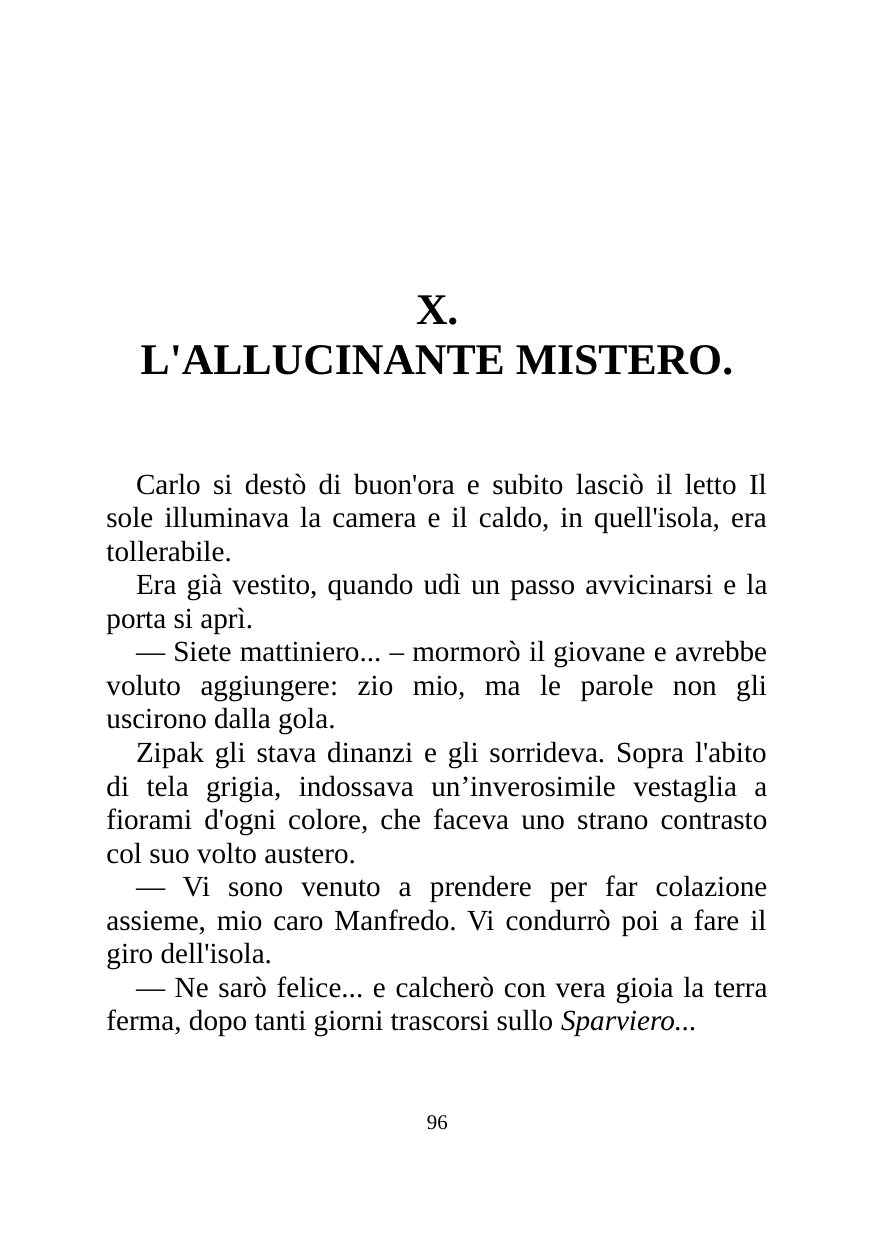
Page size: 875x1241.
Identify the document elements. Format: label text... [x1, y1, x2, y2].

subtitle X. L'ALLUCINANTE MISTERO. [106, 283, 768, 384]
text Zipak gli stava dinanzi e gli sorrideva. Sopra l'abito di tela grigia, indossava un’inverosimile vestaglia a fiorami d'ogni colore, che faceva uno strano contrasto col suo volto austero. [106, 735, 768, 869]
text Era già vestito, quando udì un passo avvicinarsi e la porta si aprì. [106, 567, 768, 634]
text Carlo si destò di buon'ora e subito lasciò il letto Il sole illuminava la camera e il caldo, in quell'isola, era tollerabile. [106, 467, 768, 567]
text — Ne sarò felice... e calcherò con vera gioia la terra ferma, dopo tanti giorni trascorsi sullo Sparviero... [106, 970, 768, 1037]
text — Siete mattiniero... – mormorò il giovane e avrebbe voluto aggiungere: zio mio, ma le parole non gli uscirono dalla gola. [106, 634, 768, 735]
text — Vi sono venuto a prendere per far colazione assieme, mio caro Manfredo. Vi condurrò poi a fare il giro dell'isola. [106, 869, 768, 970]
